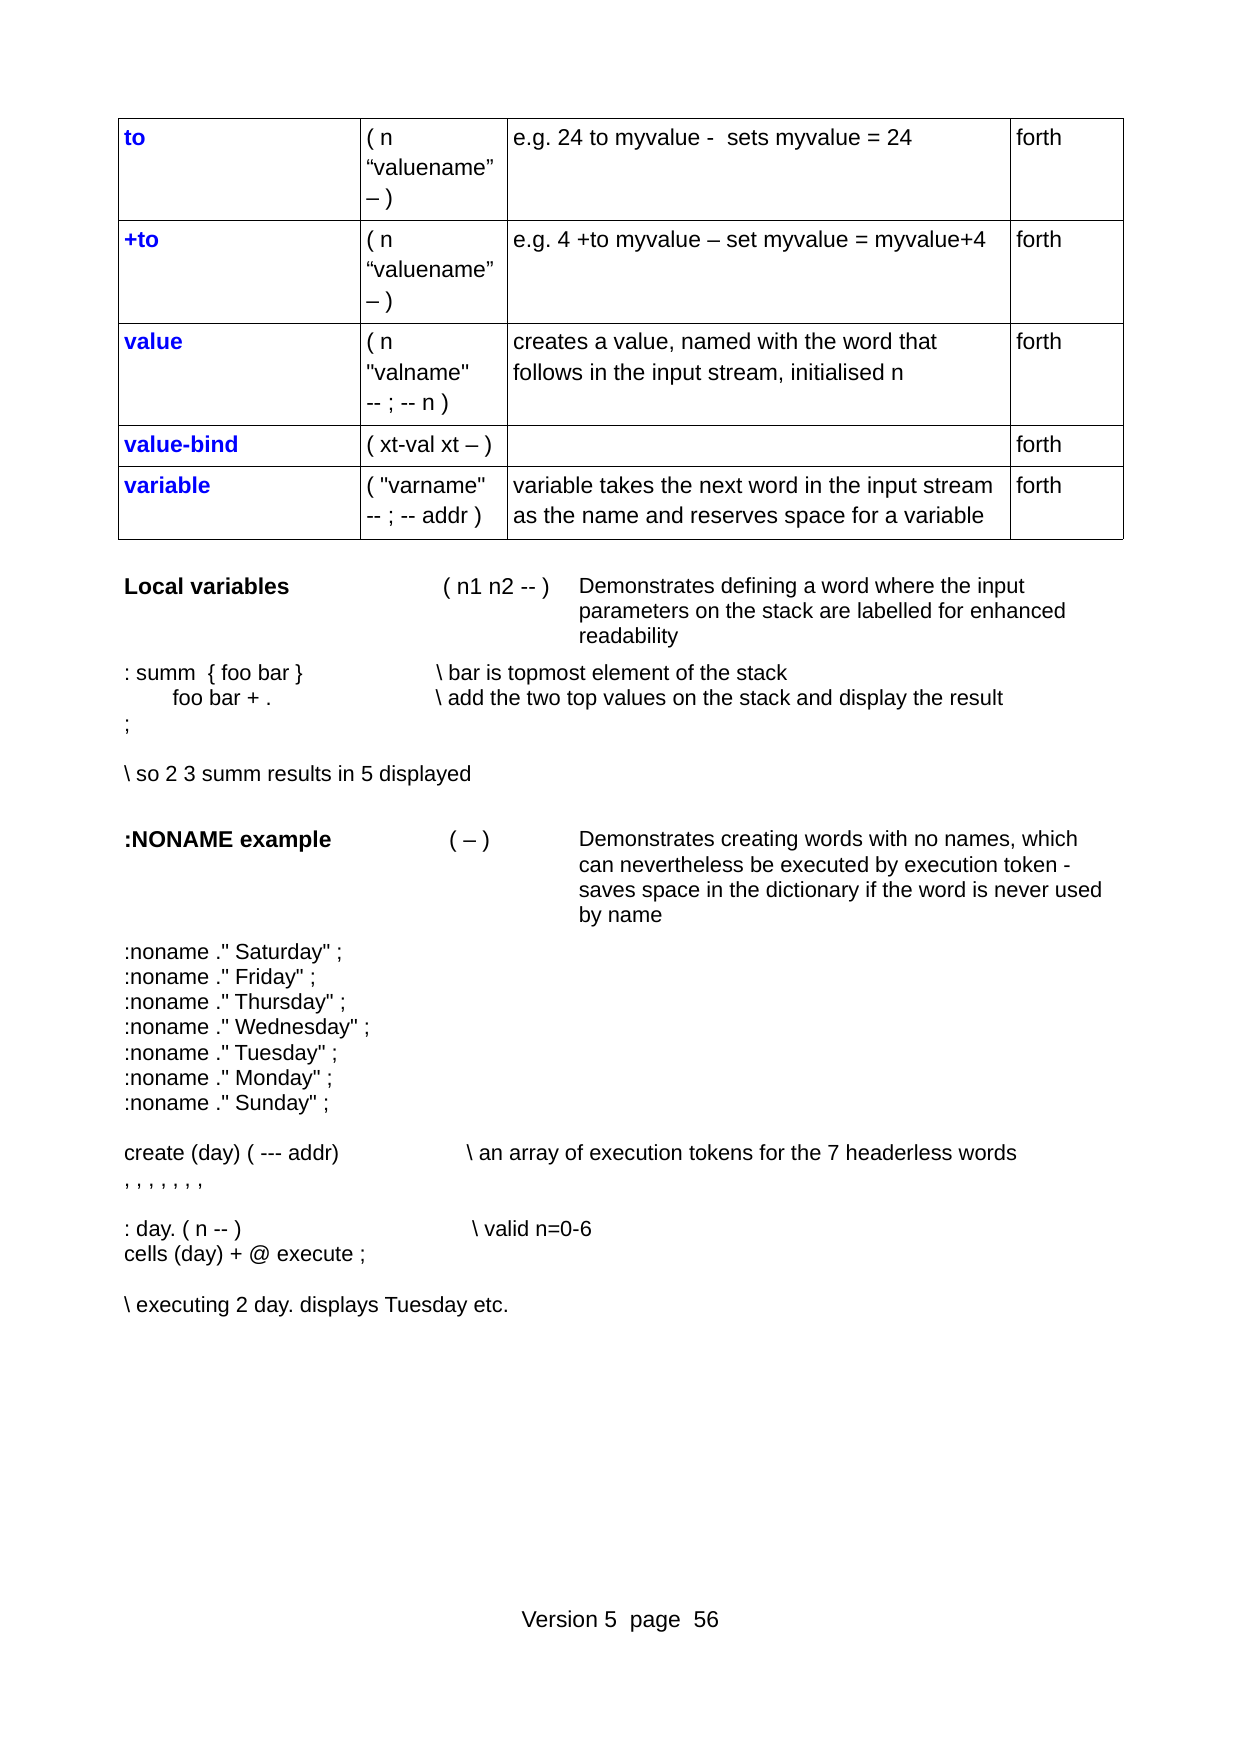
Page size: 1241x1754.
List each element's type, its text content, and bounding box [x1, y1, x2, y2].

table_cell creates a value, named with the word that follows in the input stream, initialised n [508, 324, 1010, 425]
table_cell [508, 426, 1010, 466]
table_header Demonstrates creating words with no names, which can nevertheless be executed by execution token - saves space in the dictionary if the word is never used by name [573, 821, 1123, 933]
table_cell +to [119, 221, 360, 322]
table_header ( n1 n2 -- ) [437, 567, 573, 654]
table_header Local variables [118, 567, 437, 654]
table_header Demonstrates defining a word where the input parameters on the stack are labelled for enhanced readability [573, 567, 1123, 654]
table_cell forth [1011, 426, 1123, 466]
table_cell variable [119, 467, 360, 538]
table_cell ( n "valname" -- ; -- n ) [361, 324, 507, 425]
table_cell : summ { foo bar } \ bar is topmost element of the stack foo bar + . \ add the two top values on the stack and display the result ; \ so 2 3 summ results in 5 displayed [118, 654, 1123, 792]
table_cell ( n “valuename” – ) [361, 119, 507, 220]
table_cell forth [1011, 324, 1123, 425]
table_header :NONAME example [118, 821, 437, 933]
table_cell ( xt-val xt – ) [361, 426, 507, 466]
table_cell ( n “valuename” – ) [361, 221, 507, 322]
table_cell :noname ." Saturday" ; :noname ." Friday" ; :noname ." Thursday" ; :noname ." Wednesday" ; :noname ." Tuesday" ; :noname ." Monday" ; :noname ." Sunday" ; create (day) ( --- addr) \ an array of execution tokens for the 7 headerless words , , , , , , , : day. ( n -- ) \ valid n=0-6 cells (day) + @ execute ; \ executing 2 day. displays Tuesday etc. [118, 933, 1123, 1348]
table_cell value [119, 324, 360, 425]
table_cell forth [1011, 119, 1123, 220]
table_cell forth [1011, 467, 1123, 538]
table_cell ( "varname" -- ; -- addr ) [361, 467, 507, 538]
table_cell to [119, 119, 360, 220]
table_cell e.g. 4 +to myvalue – set myvalue = myvalue+4 [508, 221, 1010, 322]
table_cell variable takes the next word in the input stream as the name and reserves space for a variable [508, 467, 1010, 538]
table_header ( – ) [437, 821, 573, 933]
table_cell e.g. 24 to myvalue - sets myvalue = 24 [508, 119, 1010, 220]
table_cell forth [1011, 221, 1123, 322]
table_cell value-bind [119, 426, 360, 466]
